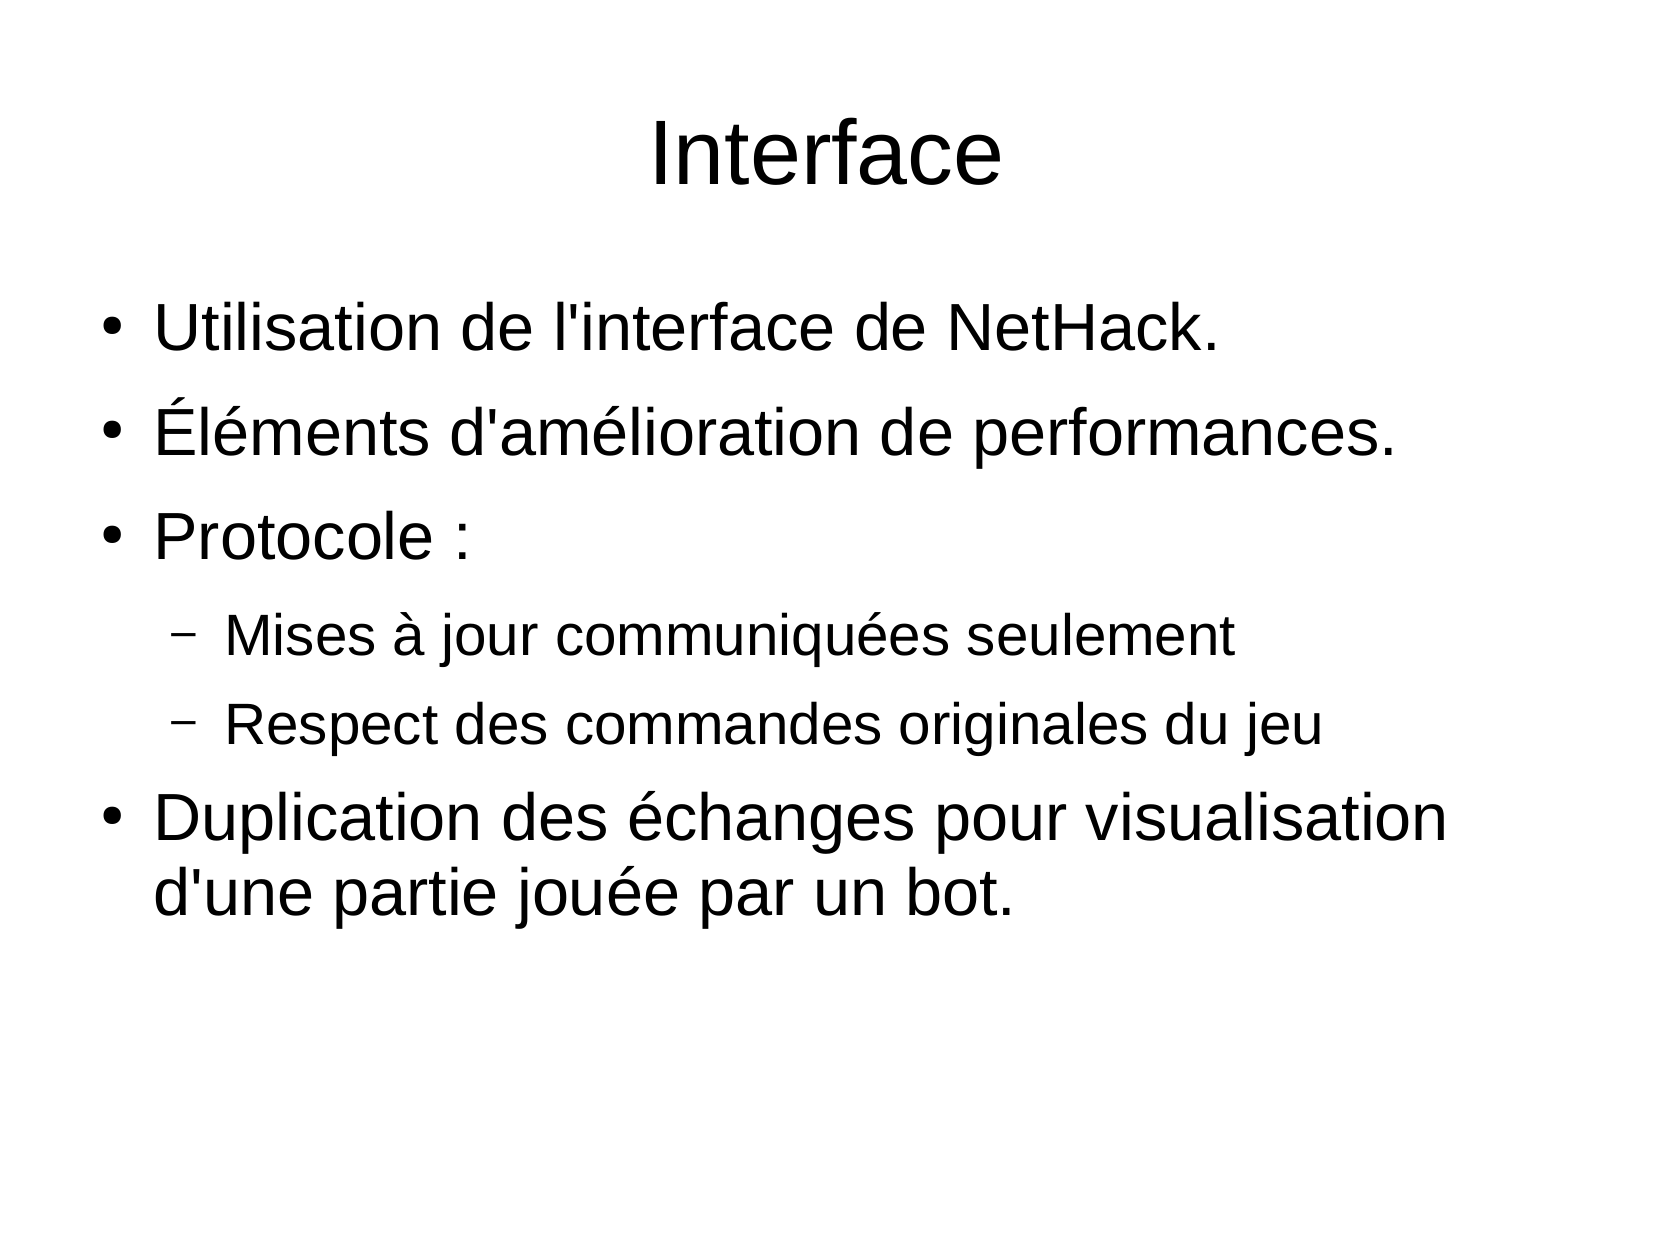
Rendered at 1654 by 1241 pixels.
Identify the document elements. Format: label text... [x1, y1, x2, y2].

list Utilisation de l'interface de NetHack. Éléments d'amélioration de performances. Protocole : Mises à jour communiquées seulement Respect des commandes originales du jeu Duplication des échanges pour visualisation d'une partie jouée par un bot. [82, 290, 1560, 1170]
title Interface [82, 49, 1571, 257]
